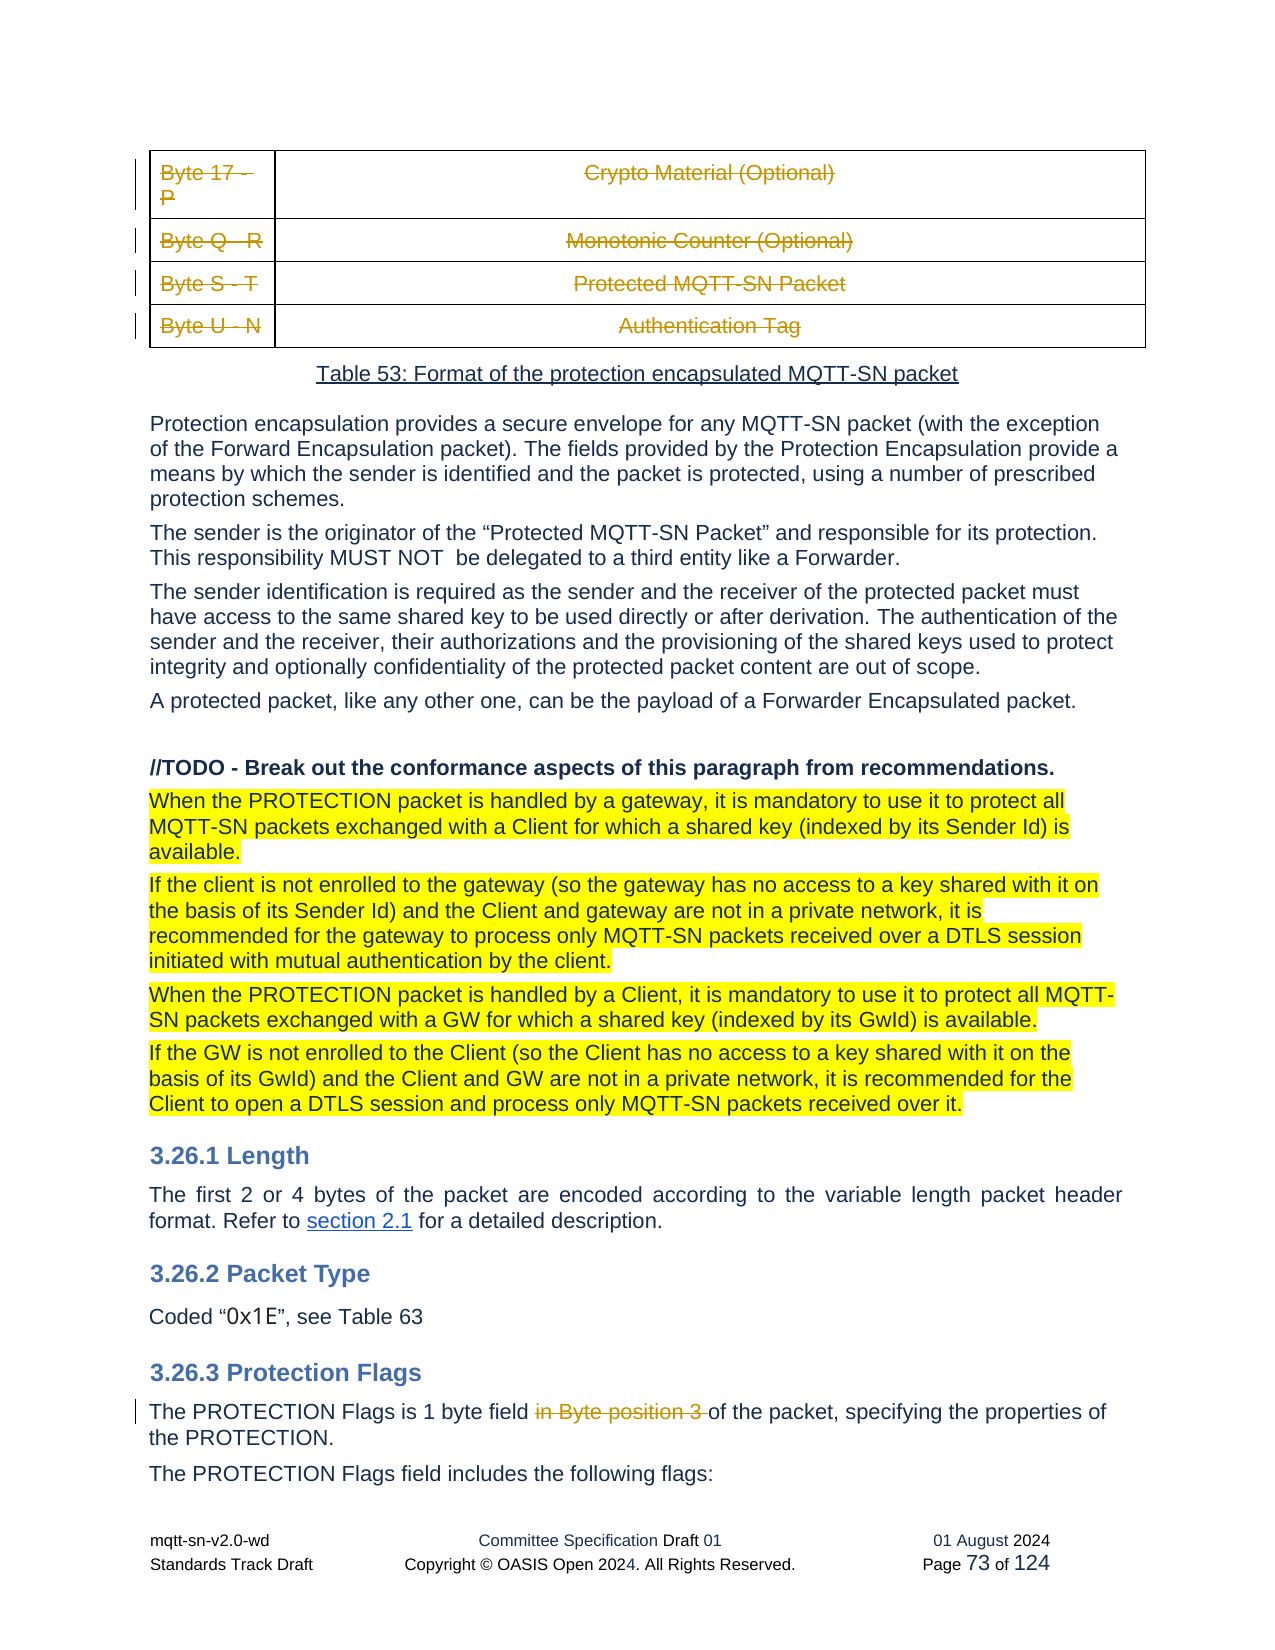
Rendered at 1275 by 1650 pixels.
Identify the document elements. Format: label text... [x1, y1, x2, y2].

text The PROTECTION Flags field includes the following flags: [148, 1461, 1124, 1486]
text When the PROTECTION packet is handled by a gateway, it is mandatory to use it to protect all MQTT-SN packets exchanged with a Client for which a shared key (indexed by its Sender Id) is available. [148, 788, 1124, 864]
table_cell [151, 262, 274, 304]
text The PROTECTION Flags is 1 byte field of the packet, specifying the properties of the PROTECTION. [148, 1399, 1124, 1450]
table_cell [276, 305, 1145, 347]
text A protected packet, like any other one, can be the payload of a Forwarder Encapsulated packet. [149, 688, 1124, 713]
table_cell [276, 262, 1145, 304]
text //TODO - Break out the conformance aspects of this paragraph from recommendations. [149, 755, 1124, 780]
subtitle 3.26.2 Packet Type [150, 1259, 1124, 1288]
text Protection encapsulation provides a secure envelope for any MQTT-SN packet (with the exception of the Forward Encapsulation packet). The fields provided by the Protection Encapsulation provide a means by which the sender is identified and the packet is protected, using a number of prescribed protection schemes. [149, 411, 1124, 512]
text Coded “0x1E”, see Table 63 [148, 1300, 1124, 1332]
table_cell [151, 219, 274, 261]
text Table 53: Format of the protection encapsulated MQTT-SN packet [150, 360, 1124, 386]
table_cell [151, 151, 274, 218]
text If the client is not enrolled to the gateway (so the gateway has no access to a key shared with it on the basis of its Sender Id) and the Client and gateway are not in a private network, it is recommended for the gateway to process only MQTT-SN packets received over a DTLS session initiated with mutual authentication by the client. [148, 872, 1124, 973]
text If the GW is not enrolled to the Client (so the Client has no access to a key shared with it on the basis of its GwId) and the Client and GW are not in a private network, it is recommended for the Client to open a DTLS session and process only MQTT-SN packets received over it. [148, 1040, 1124, 1116]
text The first 2 or 4 bytes of the packet are encoded according to the variable length packet header format. Refer to section 2.1 for a detailed description. [148, 1182, 1124, 1233]
table_cell [276, 151, 1145, 218]
subtitle 3.26.1 Length [150, 1141, 1124, 1170]
text The sender is the originator of the “Protected MQTT-SN Packet” and responsible for its protection. This responsibility MUST NOT be delegated to a third entity like a Forwarder. [149, 520, 1124, 570]
table_cell [151, 305, 274, 347]
text When the PROTECTION packet is handled by a Client, it is mandatory to use it to protect all MQTT-SN packets exchanged with a GW for which a shared key (indexed by its GwId) is available. [148, 982, 1124, 1032]
subtitle 3.26.3 Protection Flags [150, 1357, 1124, 1386]
text The sender identification is required as the sender and the receiver of the protected packet must have access to the same shared key to be used directly or after derivation. The authentication of the sender and the receiver, their authorizations and the provisioning of the shared keys used to protect integrity and optionally confidentiality of the protected packet content are out of scope. [149, 579, 1124, 679]
table_cell [276, 219, 1145, 261]
